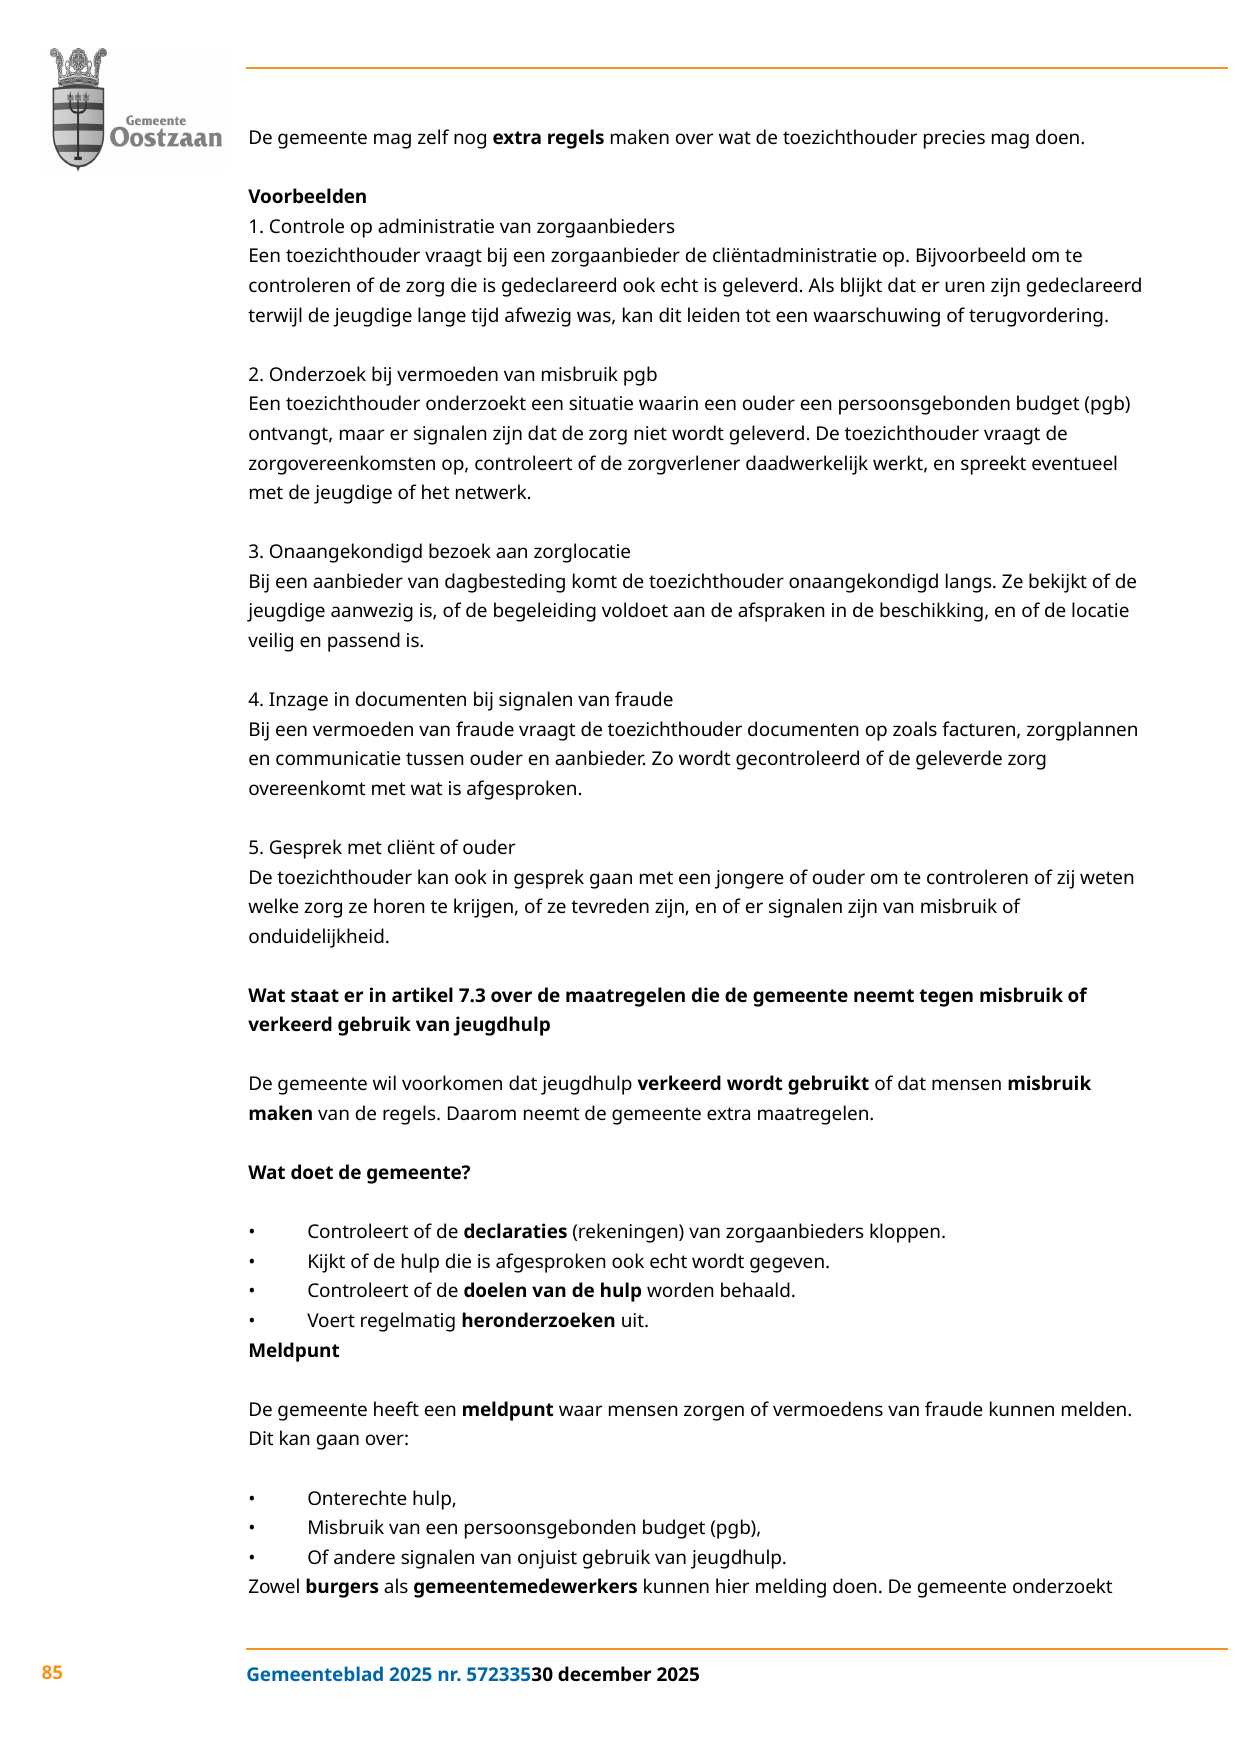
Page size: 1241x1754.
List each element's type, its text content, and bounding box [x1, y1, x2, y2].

table_header De gemeente mag zelf nog extra regels maken over wat de toezichthouder precies mag doen. Voorbeelden 1. Controle op administratie van zorgaanbieders Een toezichthouder vraagt bij een zorgaanbieder de cliëntadministratie op. Bijvoorbeeld om te controleren of de zorg die is gedeclareerd ook echt is geleverd. Als blijkt dat er uren zijn gedeclareerd terwijl de jeugdige lange tijd afwezig was, kan dit leiden tot een waarschuwing of terugvordering. 2. Onderzoek bij vermoeden van misbruik pgb Een toezichthouder onderzoekt een situatie waarin een ouder een persoonsgebonden budget (pgb) ontvangt, maar er signalen zijn dat de zorg niet wordt geleverd. De toezichthouder vraagt de zorgovereenkomsten op, controleert of de zorgverlener daadwerkelijk werkt, en spreekt eventueel met de jeugdige of het netwerk. 3. Onaangekondigd bezoek aan zorglocatie Bij een aanbieder van dagbesteding komt de toezichthouder onaangekondigd langs. Ze bekijkt of de jeugdige aanwezig is, of de begeleiding voldoet aan de afspraken in de beschikking, en of de locatie veilig en passend is. 4. Inzage in documenten bij signalen van fraude Bij een vermoeden van fraude vraagt de toezichthouder documenten op zoals facturen, zorgplannen en communicatie tussen ouder en aanbieder. Zo wordt gecontroleerd of de geleverde zorg overeenkomt met wat is afgesproken. 5. Gesprek met cliënt of ouder De toezichthouder kan ook in gesprek gaan met een jongere of ouder om te controleren of zij weten welke zorg ze horen te krijgen, of ze tevreden zijn, en of er signalen zijn van misbruik of onduidelijkheid. [248, 95, 1152, 949]
table_header Wat staat er in artikel 7.3 over de maatregelen die de gemeente neemt tegen misbruik of verkeerd gebruik van jeugdhulp De gemeente wil voorkomen dat jeugdhulp verkeerd wordt gebruikt of dat mensen misbruik maken van de regels. Daarom neemt de gemeente extra maatregelen. Wat doet de gemeente? Controleert of de declaraties (rekeningen) van zorgaanbieders kloppen. Kijkt of de hulp die is afgesproken ook echt wordt gegeven. Controleert of de doelen van de hulp worden behaald. Voert regelmatig heronderzoeken uit. Meldpunt De gemeente heeft een meldpunt waar mensen zorgen of vermoedens van fraude kunnen melden. Dit kan gaan over: Onterechte hulp, Misbruik van een persoonsgebonden budget (pgb), Of andere signalen van onjuist gebruik van jeugdhulp. Zowel burgers als gemeentemedewerkers kunnen hier melding doen. De gemeente onderzoekt [248, 982, 1152, 1599]
picture [41, 47, 231, 172]
